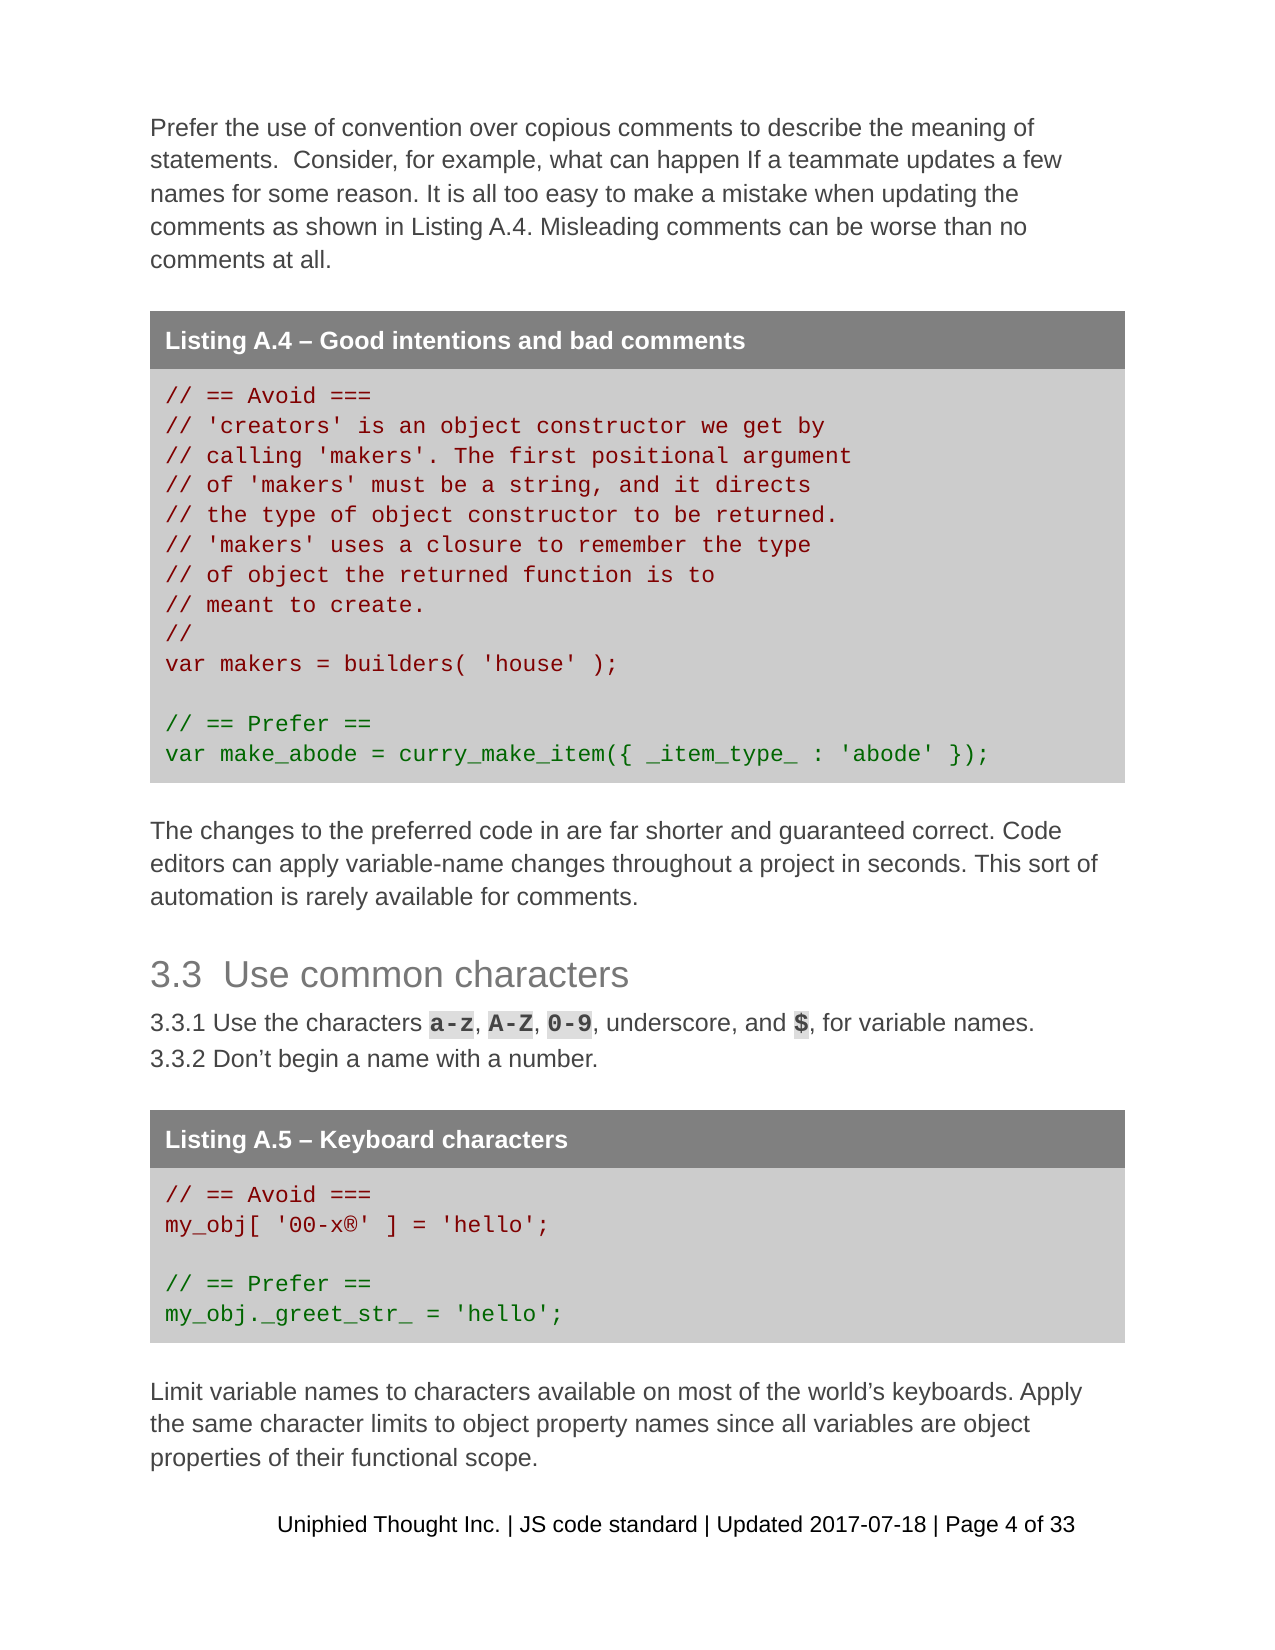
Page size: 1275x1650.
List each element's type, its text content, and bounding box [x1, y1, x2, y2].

table_header Listing A.4 – Good intentions and bad comments [150, 311, 1125, 369]
text The changes to the preferred code in are far shorter and guaranteed correct. Code editors can apply variable-name changes throughout a project in seconds. This sort of automation is rarely available for comments. [150, 816, 1125, 911]
list Don’t begin a name with a number. [150, 1043, 1125, 1072]
text Prefer the use of convention over copious comments to describe the meaning of statements. Consider, for example, what can happen If a teammate updates a few names for some reason. It is all too easy to make a mistake when updating the comments as shown in Listing A.4. Misleading comments can be worse than no comments at all. [150, 112, 1125, 273]
list Use the characters a-z, A-Z, 0-9, underscore, and $, for variable names. [150, 1008, 1125, 1039]
table_cell // == Avoid === // 'creators' is an object constructor we get by // calling 'makers'. The first positional argument // of 'makers' must be a string, and it directs // the type of object constructor to be returned. // 'makers' uses a closure to remember the type // of object the returned function is to // meant to create. // var makers = builders( 'house' ); // == Prefer == var make_abode = curry_make_item({ _item_type_ : 'abode' }); [150, 369, 1125, 783]
text Limit variable names to characters available on most of the world’s keyboards. Apply the same character limits to object property names since all variables are object properties of their functional scope. [150, 1376, 1125, 1471]
table_header Listing A.5 – Keyboard characters [150, 1110, 1125, 1168]
subtitle Use common characters [150, 952, 1125, 996]
table_cell // == Avoid === my_obj[ '00-x®' ] = 'hello'; // == Prefer == my_obj._greet_str_ = 'hello'; [150, 1168, 1125, 1343]
